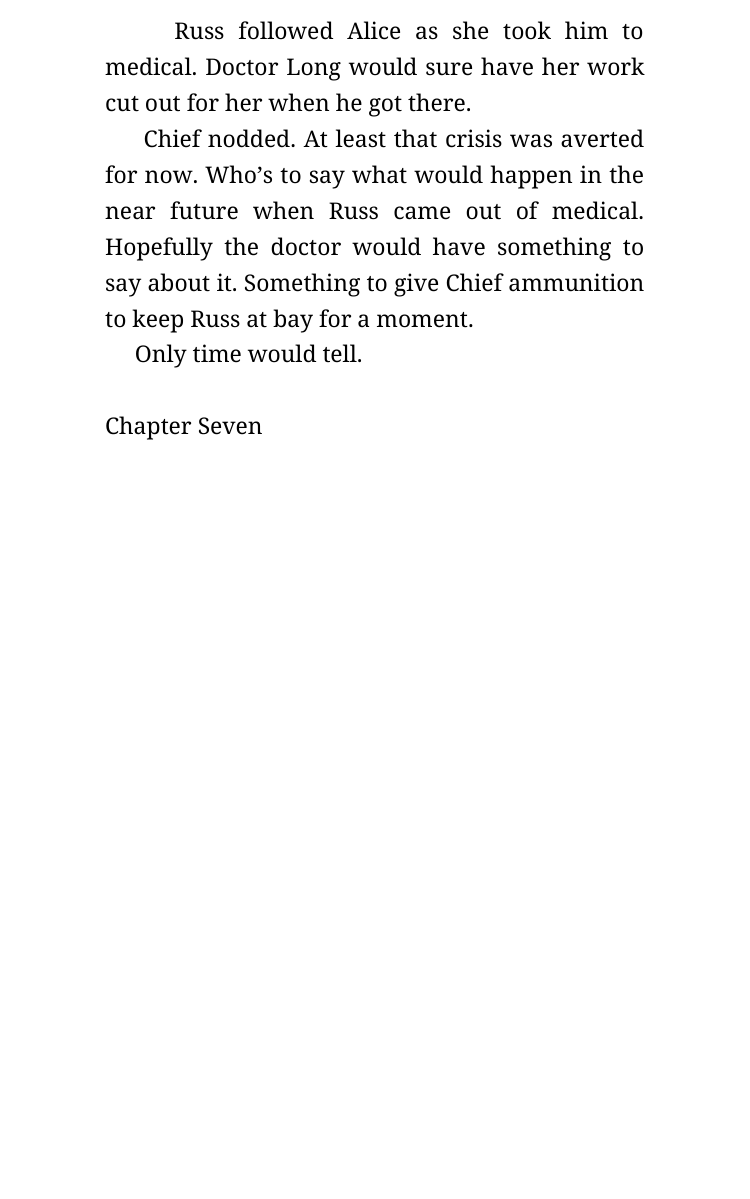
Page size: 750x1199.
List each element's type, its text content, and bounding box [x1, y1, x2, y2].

text Chief nodded. At least that crisis was averted for now. Who’s to say what would happen in the near future when Russ came out of medical. Hopefully the doctor would have something to say about it. Something to give Chief ammunition to keep Russ at bay for a moment. [105, 123, 645, 334]
text Chapter Seven [105, 410, 645, 442]
text Only time would tell. [105, 338, 645, 370]
text Russ followed Alice as she took him to medical. Doctor Long would sure have her work cut out for her when he got there. [105, 15, 645, 118]
